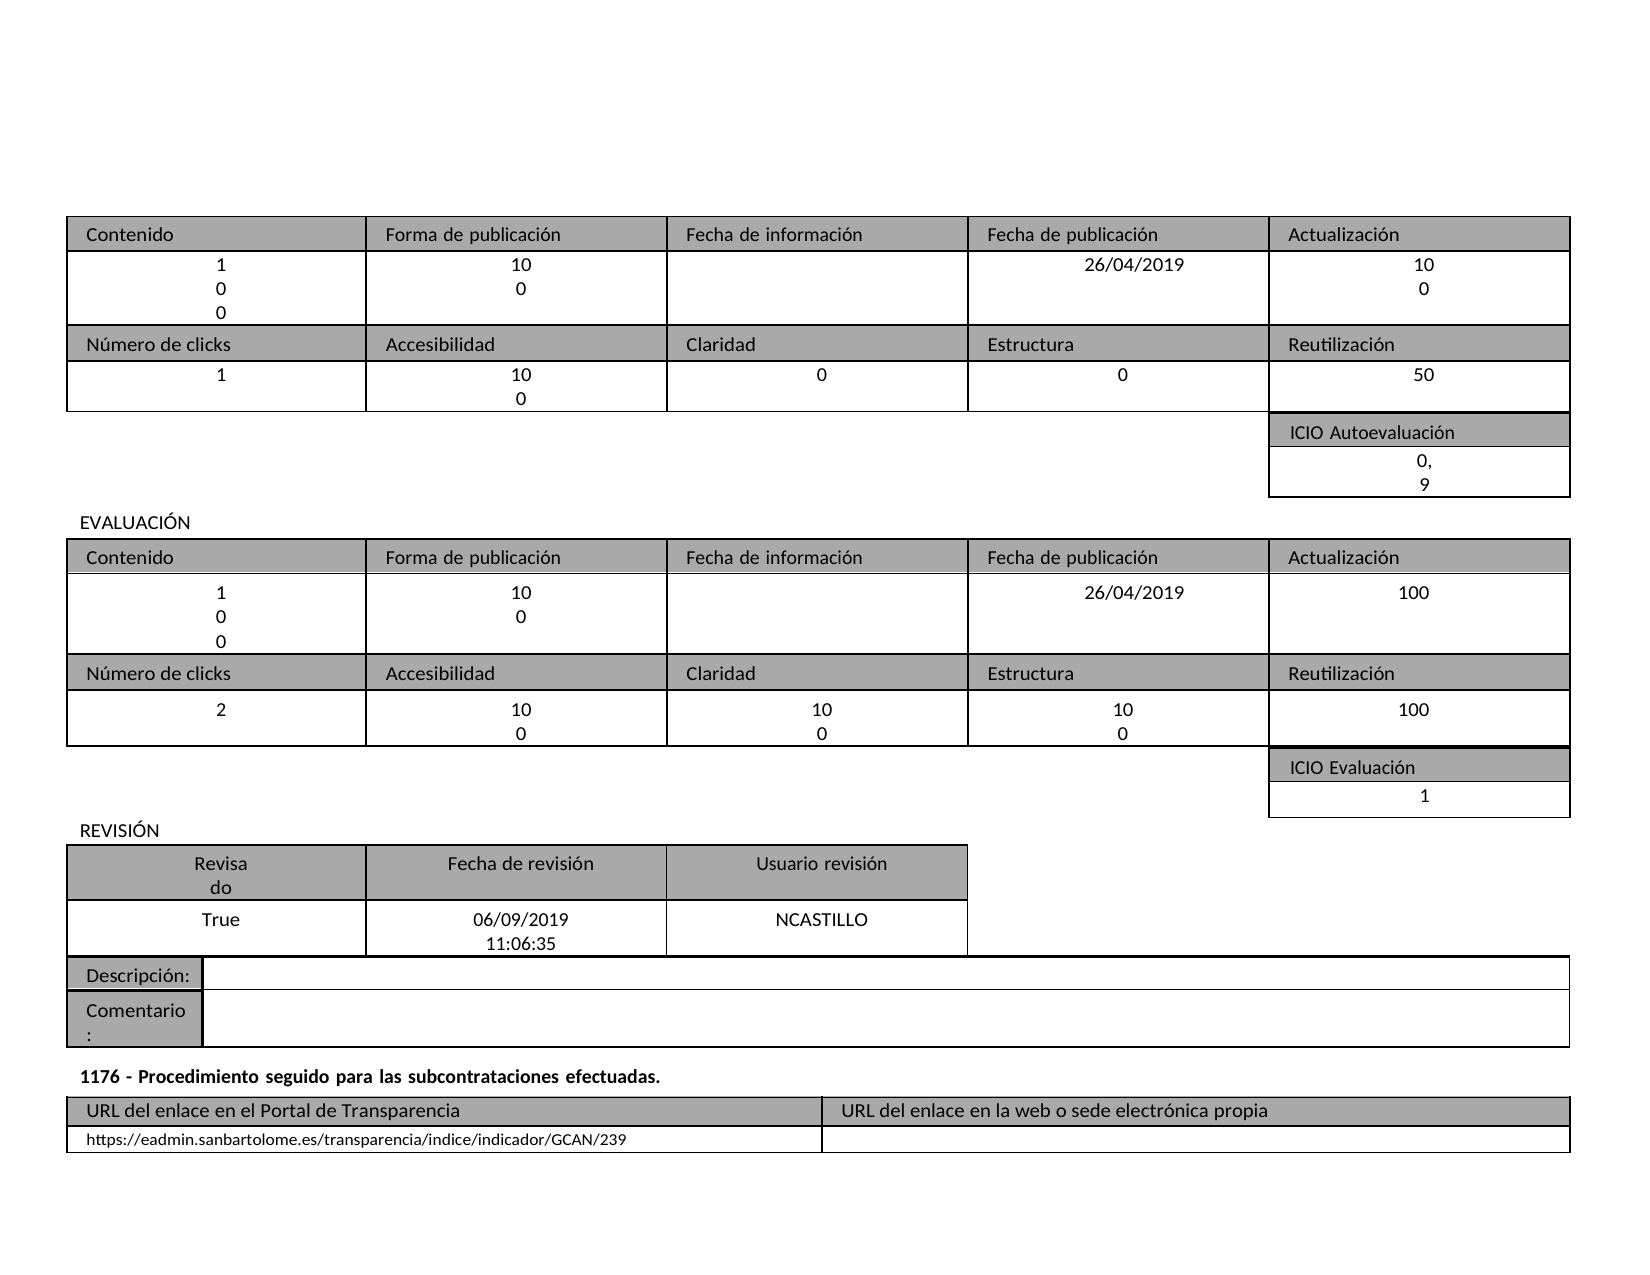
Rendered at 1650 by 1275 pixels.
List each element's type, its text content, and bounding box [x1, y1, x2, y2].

table_cell https://eadmin.sanbartolome.es/transparencia/indice/indicador/GCAN/239 [68, 1127, 821, 1151]
table_cell Estructura [969, 326, 1268, 360]
table_header Actualización [1270, 540, 1569, 572]
table_cell 06/09/2019 11:06:35 [367, 901, 666, 955]
table_cell 100 [367, 574, 666, 653]
table_cell 100 [1270, 574, 1569, 653]
text REVISIÓN [79, 818, 1594, 842]
table_cell Estructura [969, 655, 1268, 689]
table_header Fecha de publicación [969, 540, 1268, 572]
table_cell Reutilización [1270, 655, 1569, 689]
table_cell 50 [1270, 362, 1569, 411]
table_header Fecha de revisión [367, 846, 666, 899]
table_cell 100 [68, 574, 365, 653]
table_header Forma de publicación [367, 217, 666, 250]
table_header Forma de publicación [367, 540, 666, 572]
table_cell 100 [367, 691, 666, 745]
text 1176 - Procedimiento seguido para las subcontrataciones efectuadas. [79, 1064, 1594, 1089]
table_cell 100 [969, 691, 1268, 745]
table_header Fecha de información [668, 217, 967, 250]
table_header Contenido [68, 217, 365, 250]
table_header Usuario revisión [667, 846, 967, 899]
table_cell [67, 747, 1268, 816]
table_header [968, 844, 1569, 955]
table_cell [204, 958, 1569, 988]
table_cell [823, 1127, 1569, 1151]
table_cell Accesibilidad [367, 655, 666, 689]
table_cell Número de clicks [68, 655, 365, 689]
table_header Fecha de publicación [969, 217, 1268, 250]
table_cell Comentario: [68, 992, 201, 1046]
table_cell 0 [668, 362, 967, 411]
table_cell [668, 252, 967, 324]
table_cell Reutilización [1270, 326, 1569, 360]
table_cell Claridad [668, 655, 967, 689]
table_cell Descripción: [68, 958, 201, 988]
table_cell 100 [1270, 691, 1569, 745]
table_cell 100 [668, 691, 967, 745]
table_cell [204, 990, 1569, 1046]
text EVALUACIÓN [79, 511, 1594, 535]
table_cell 100 [367, 252, 666, 324]
table_cell 1 [1270, 782, 1569, 816]
table_header Revisado [68, 846, 365, 899]
table_cell ICIO Evaluación [1270, 749, 1569, 781]
table_cell [668, 574, 967, 653]
table_cell 100 [1270, 252, 1569, 324]
table_cell [67, 412, 1268, 496]
table_cell Número de clicks [68, 326, 365, 360]
table_cell 0,9 [1270, 447, 1569, 496]
table_cell 100 [367, 362, 666, 411]
table_header Actualización [1270, 217, 1569, 250]
table_header URL del enlace en el Portal de Transparencia [68, 1098, 821, 1125]
table_cell NCASTILLO [667, 901, 967, 955]
table_header Contenido [68, 540, 365, 572]
table_cell 2 [68, 691, 365, 745]
table_cell Claridad [668, 326, 967, 360]
table_cell True [68, 901, 365, 955]
table_header URL del enlace en la web o sede electrónica propia [823, 1098, 1569, 1125]
table_cell Accesibilidad [367, 326, 666, 360]
table_cell 26/04/2019 [969, 574, 1268, 653]
table_cell 1 [68, 362, 365, 411]
table_cell 0 [969, 362, 1268, 411]
table_cell ICIO Autoevaluación [1270, 414, 1569, 446]
table_cell 26/04/2019 [969, 252, 1268, 324]
table_cell 100 [68, 252, 365, 324]
table_header Fecha de información [668, 540, 967, 572]
